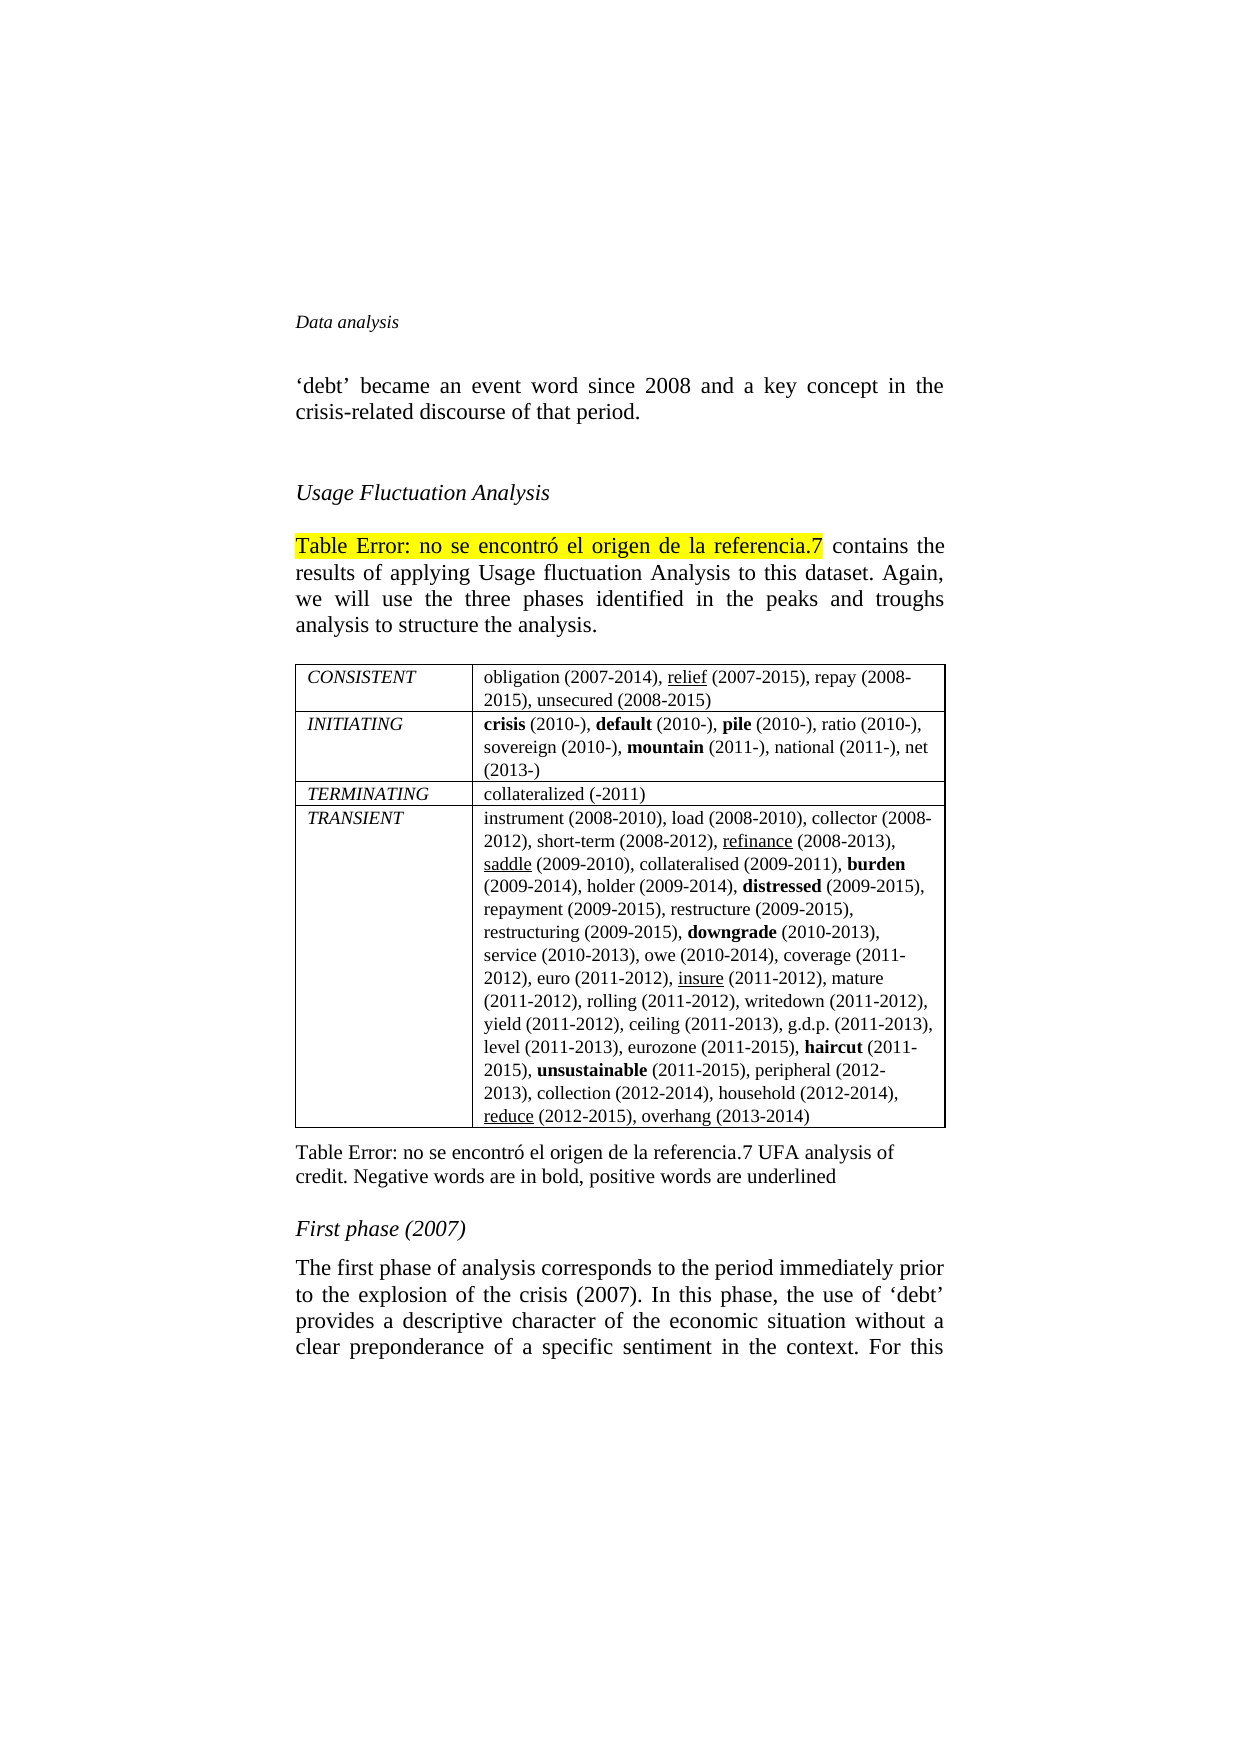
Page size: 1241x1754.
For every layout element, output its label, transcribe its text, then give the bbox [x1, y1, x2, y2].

text Table Error: no se encontró el origen de la referencia.4 UFA analysis of credit. Negative words are in bold, positive words are underlined [295, 1140, 945, 1188]
table_cell collateralized (-2011) [473, 782, 944, 805]
text ‘debt’ became an event word since 2008 and a key concept in the crisis-related discourse of that period. [295, 372, 945, 425]
subtitle First phase (2007) [295, 1215, 945, 1242]
table_cell TRANSIENT [296, 806, 472, 1127]
table_cell crisis (2010-), default (2010-), pile (2010-), ratio (2010-), sovereign (2010-), mountain (2011-), national (2011-), net (2013-) [473, 712, 944, 781]
text The first phase of analysis corresponds to the period immediately prior to the explosion of the crisis (2007). In this phase, the use of ‘debt’ provides a descriptive character of the economic situation without a clear preponderance of a specific sentiment in the context. For this [295, 1254, 945, 1360]
table_header CONSISTENT [296, 665, 472, 711]
table_cell INITIATING [296, 712, 472, 781]
table_cell TERMINATING [296, 782, 472, 805]
table_cell instrument (2008-2010), load (2008-2010), collector (2008-2012), short-term (2008-2012), refinance (2008-2013), saddle (2009-2010), collateralised (2009-2011), burden (2009-2014), holder (2009-2014), distressed (2009-2015), repayment (2009-2015), restructure (2009-2015), restructuring (2009-2015), downgrade (2010-2013), service (2010-2013), owe (2010-2014), coverage (2011-2012), euro (2011-2012), insure (2011-2012), mature (2011-2012), rolling (2011-2012), writedown (2011-2012), yield (2011-2012), ceiling (2011-2013), g.d.p. (2011-2013), level (2011-2013), eurozone (2011-2015), haircut (2011-2015), unsustainable (2011-2015), peripheral (2012-2013), collection (2012-2014), household (2012-2014), reduce (2012-2015), overhang (2013-2014) [473, 806, 944, 1127]
table_header obligation (2007-2014), relief (2007-2015), repay (2008-2015), unsecured (2008-2015) [473, 665, 944, 711]
subtitle Usage Fluctuation Analysis [295, 479, 945, 505]
text Table Error: no se encontró el origen de la referencia.4 contains the results of applying Usage fluctuation Analysis to this dataset. Again, we will use the three phases identified in the peaks and troughs analysis to structure the analysis. [295, 532, 945, 638]
